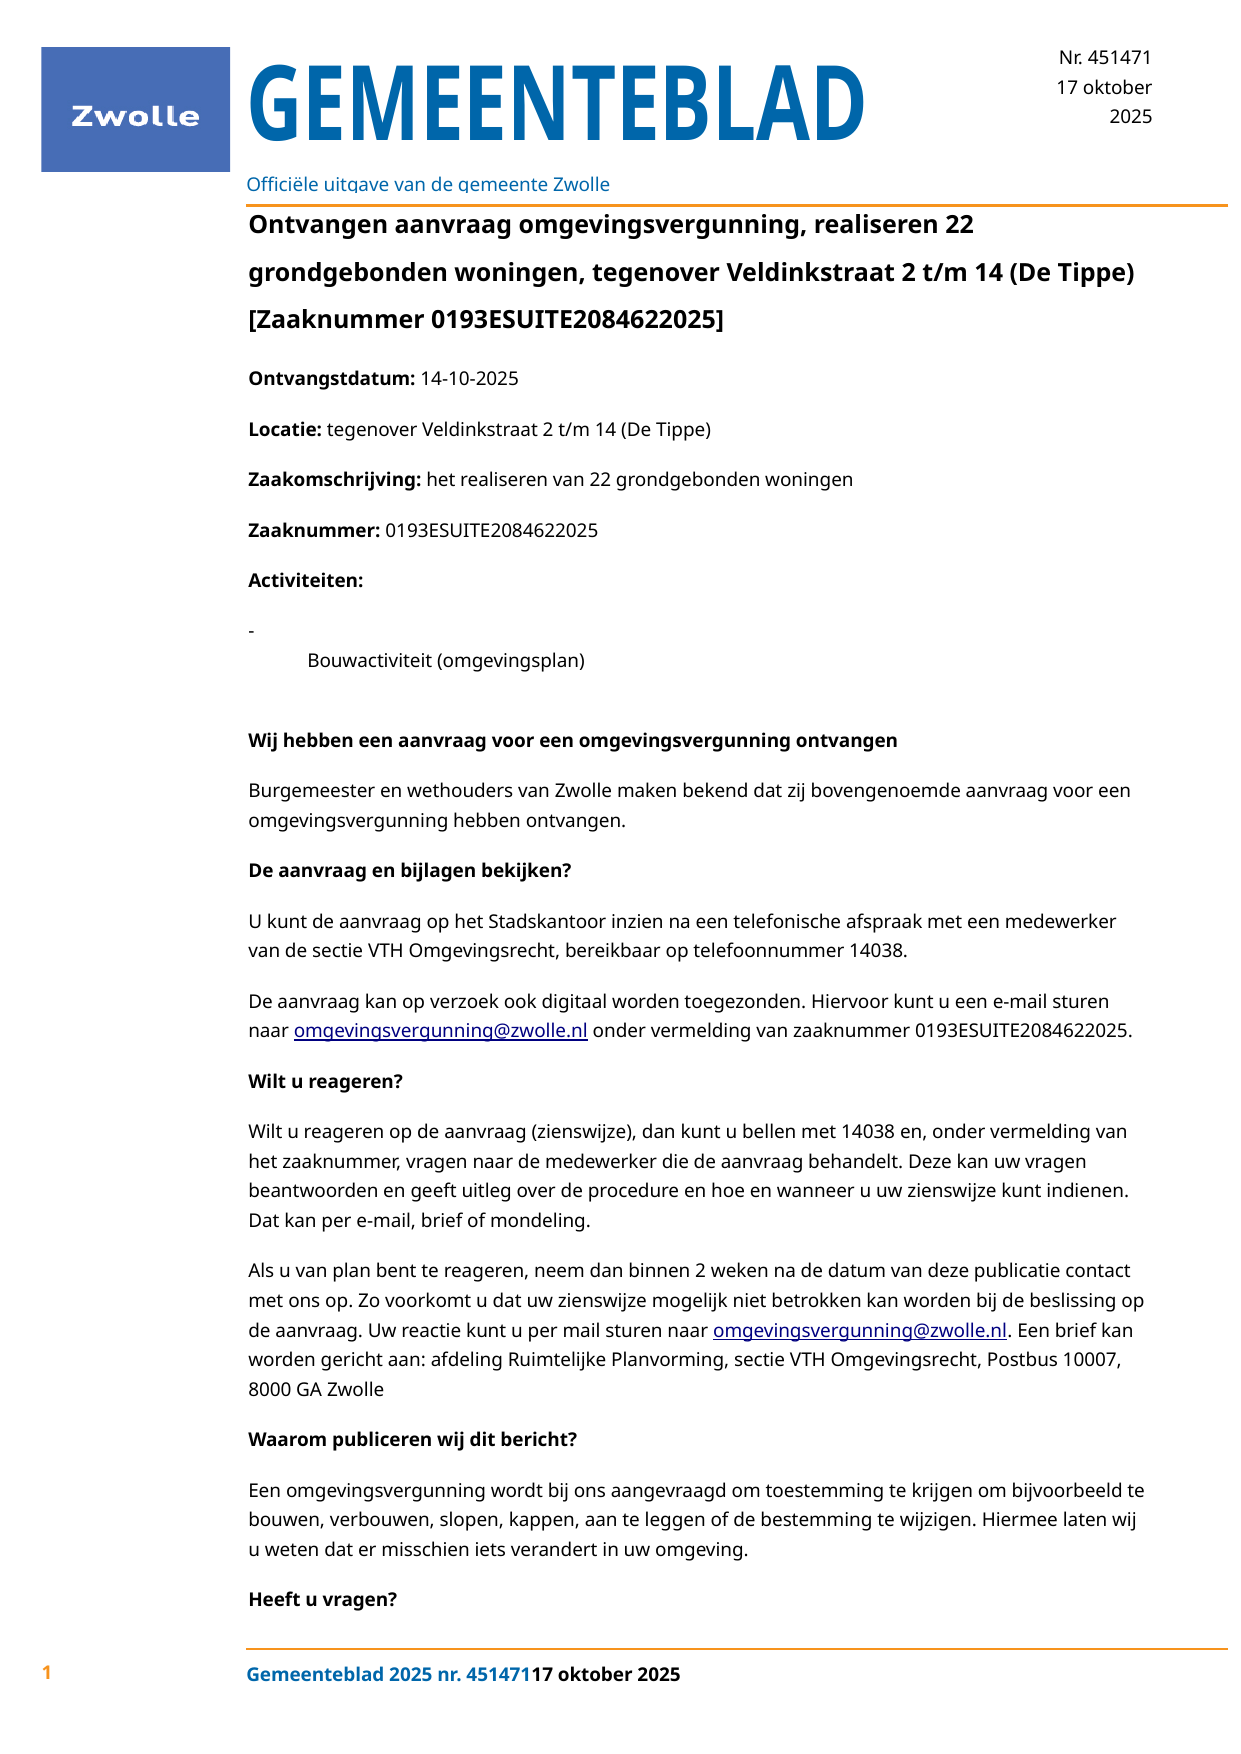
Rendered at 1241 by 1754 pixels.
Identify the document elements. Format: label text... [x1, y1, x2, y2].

text Burgemeester en wethouders van Zwolle maken bekend dat zij bovengenoemde aanvraag voor een omgevingsvergunning hebben ontvangen. [248, 778, 1152, 833]
text U kunt de aanvraag op het Stadskantoor inzien na een telefonische afspraak met een medewerker van de sectie VTH Omgevingsrecht, bereikbaar op telefoonnummer 14038. [248, 908, 1152, 963]
text Ontvangstdatum: 14-10-2025 [248, 366, 1152, 391]
text Wilt u reageren? [248, 1068, 1152, 1094]
text Zaakomschrijving: het realiseren van 22 grondgebonden woningen [248, 466, 1152, 492]
text Waarom publiceren wij dit bericht? [248, 1426, 1152, 1452]
text Ontvangen aanvraag omgevingsvergunning, realiseren 22 grondgebonden woningen, tegenover Veldinkstraat 2 t/m 14 (De Tippe) [Zaaknummer 0193ESUITE2084622025] [248, 207, 1152, 336]
text De aanvraag kan op verzoek ook digitaal worden toegezonden. Hiervoor kunt u een e-mail sturen naar omgevingsvergunning@zwolle.nl onder vermelding van zaaknummer 0193ESUITE2084622025. [248, 988, 1152, 1043]
text Locatie: tegenover Veldinkstraat 2 t/m 14 (De Tippe) [248, 416, 1152, 442]
picture [41, 47, 231, 172]
text Wij hebben een aanvraag voor een omgevingsvergunning ontvangen [248, 727, 1152, 753]
list Bouwactiviteit (omgevingsplan) [248, 647, 1152, 673]
text Wilt u reageren op de aanvraag (zienswijze), dan kunt u bellen met 14038 en, onder vermelding van het zaaknummer, vragen naar de medewerker die de aanvraag behandelt. Deze kan uw vragen beantwoorden en geeft uitleg over de procedure en hoe en wanneer u uw zienswijze kunt indienen. Dat kan per e-mail, brief of mondeling. [248, 1118, 1152, 1233]
text Zaaknummer: 0193ESUITE2084622025 [248, 517, 1152, 542]
text De aanvraag en bijlagen bekijken? [248, 858, 1152, 883]
text Heeft u vragen? [248, 1586, 1152, 1612]
text Activiteiten: [248, 567, 1152, 593]
text Een omgevingsvergunning wordt bij ons aangevraagd om toestemming te krijgen om bijvoorbeeld te bouwen, verbouwen, slopen, kappen, aan te leggen of de bestemming te wijzigen. Hiermee laten wij u weten dat er misschien iets verandert in uw omgeving. [248, 1477, 1152, 1562]
text Als u van plan bent te reageren, neem dan binnen 2 weken na de datum van deze publicatie contact met ons op. Zo voorkomt u dat uw zienswijze mogelijk niet betrokken kan worden bij de beslissing op de aanvraag. Uw reactie kunt u per mail sturen naar omgevingsvergunning@zwolle.nl. Een brief kan worden gericht aan: afdeling Ruimtelijke Planvorming, sectie VTH Omgevingsrecht, Postbus 10007, 8000 GA Zwolle [248, 1258, 1152, 1402]
